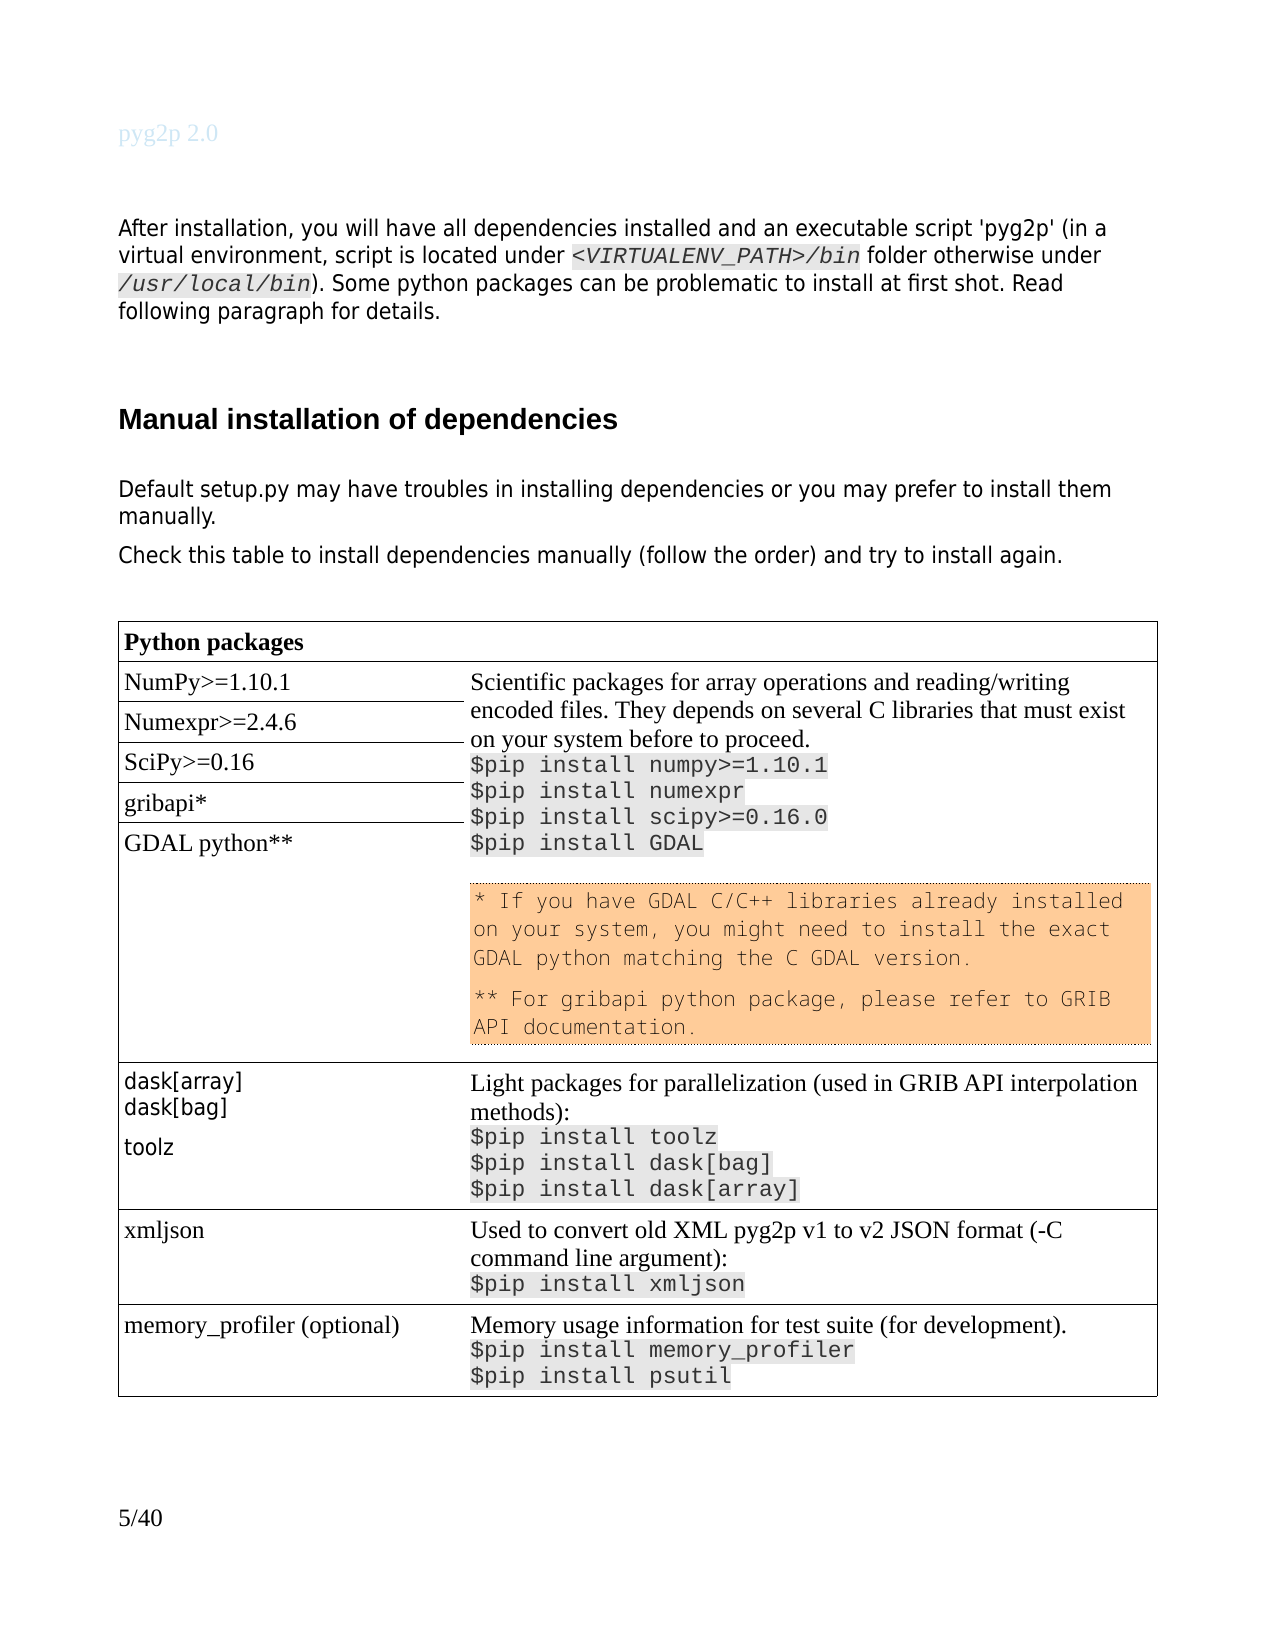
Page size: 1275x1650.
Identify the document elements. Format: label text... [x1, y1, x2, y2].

table_cell Scientific packages for array operations and reading/writing encoded files. They depends on several C libraries that must exist on your system before to proceed. $pip install numpy>=1.10.1 $pip install numexpr $pip install scipy>=0.16.0 $pip install GDAL * If you have GDAL C/C++ libraries already installed on your system, you might need to install the exact GDAL python matching the C GDAL version. ** For gribapi python package, please refer to GRIB API documentation. [464, 662, 1157, 1062]
table_cell gribapi* [119, 783, 464, 822]
table_cell xmljson [119, 1210, 464, 1304]
table_cell GDAL python** [119, 823, 464, 1062]
table_cell Used to convert old XML pyg2p v1 to v2 JSON format (-C command line argument): $pip install xmljson [464, 1210, 1157, 1304]
table_cell Memory usage information for test suite (for development). $pip install memory_profiler $pip install psutil [464, 1305, 1157, 1396]
subtitle Manual installation of dependencies [118, 402, 1157, 435]
text Check this table to install dependencies manually (follow the order) and try to install again. [118, 542, 1157, 569]
table_cell memory_profiler (optional) [119, 1305, 464, 1396]
table_cell NumPy>=1.10.1 [119, 662, 464, 701]
text Default setup.py may have troubles in installing dependencies or you may prefer to install them manually. [118, 477, 1157, 530]
table_header Python packages [119, 622, 1157, 661]
table_cell SciPy>=0.16 [119, 743, 464, 782]
table_cell Numexpr>=2.4.6 [119, 702, 464, 742]
text After installation, you will have all dependencies installed and an executable script 'pyg2p' (in a virtual environment, script is located under <VIRTUALENV_PATH>/bin folder otherwise under /usr/local/bin). Some python packages can be problematic to install at first shot. Read following paragraph for details. [118, 216, 1157, 325]
table_cell dask[array] dask[bag] toolz [119, 1063, 464, 1209]
table_cell Light packages for parallelization (used in GRIB API interpolation methods): $pip install toolz $pip install dask[bag] $pip install dask[array] [464, 1063, 1157, 1209]
